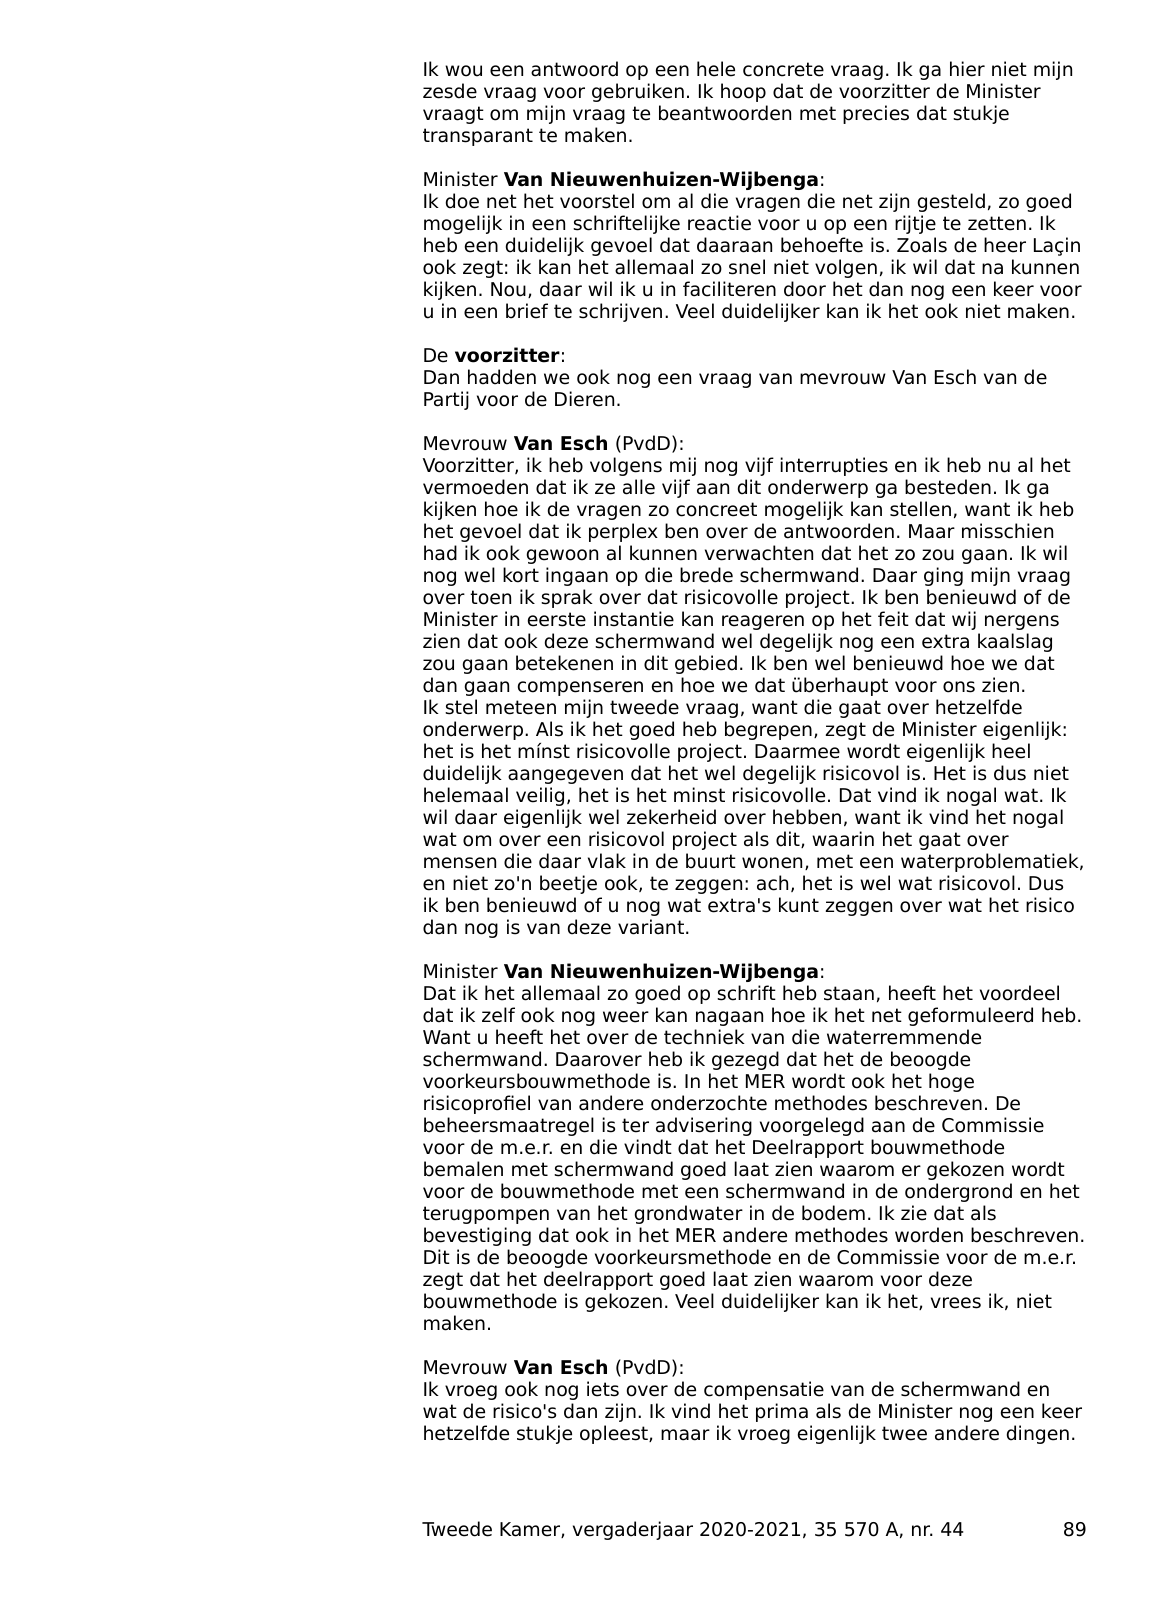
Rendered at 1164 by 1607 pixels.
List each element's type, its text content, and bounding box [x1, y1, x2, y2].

text Voorzitter, ik heb volgens mij nog vijf interrupties en ik heb nu al het vermoeden dat ik ze alle vijf aan dit onderwerp ga besteden. Ik ga kijken hoe ik de vragen zo concreet mogelijk kan stellen, want ik heb het gevoel dat ik perplex ben over de antwoorden. Maar misschien had ik ook gewoon al kunnen verwachten dat het zo zou gaan. Ik wil nog wel kort ingaan op die brede schermwand. Daar ging mijn vraag over toen ik sprak over dat risicovolle project. Ik ben benieuwd of de Minister in eerste instantie kan reageren op het feit dat wij nergens zien dat ook deze schermwand wel degelijk nog een extra kaalslag zou gaan betekenen in dit gebied. Ik ben wel benieuwd hoe we dat dan gaan compenseren en hoe we dat überhaupt voor ons zien. [422, 455, 1087, 697]
text Minister Van Nieuwenhuizen-Wijbenga: [422, 961, 1087, 983]
text Dan hadden we ook nog een vraag van mevrouw Van Esch van de Partij voor de Dieren. [422, 367, 1087, 411]
text Ik doe net het voorstel om al die vragen die net zijn gesteld, zo goed mogelijk in een schriftelijke reactie voor u op een rijtje te zetten. Ik heb een duidelijk gevoel dat daaraan behoefte is. Zoals de heer Laçin ook zegt: ik kan het allemaal zo snel niet volgen, ik wil dat na kunnen kijken. Nou, daar wil ik u in faciliteren door het dan nog een keer voor u in een brief te schrijven. Veel duidelijker kan ik het ook niet maken. [422, 191, 1087, 323]
text Ik stel meteen mijn tweede vraag, want die gaat over hetzelfde onderwerp. Als ik het goed heb begrepen, zegt de Minister eigenlijk: het is het mínst risicovolle project. Daarmee wordt eigenlijk heel duidelijk aangegeven dat het wel degelijk risicovol is. Het is dus niet helemaal veilig, het is het minst risicovolle. Dat vind ik nogal wat. Ik wil daar eigenlijk wel zekerheid over hebben, want ik vind het nogal wat om over een risicovol project als dit, waarin het gaat over mensen die daar vlak in de buurt wonen, met een waterproblematiek, en niet zo'n beetje ook, te zeggen: ach, het is wel wat risicovol. Dus ik ben benieuwd of u nog wat extra's kunt zeggen over wat het risico dan nog is van deze variant. [422, 697, 1087, 939]
text Minister Van Nieuwenhuizen-Wijbenga: [422, 169, 1087, 191]
text Ik wou een antwoord op een hele concrete vraag. Ik ga hier niet mijn zesde vraag voor gebruiken. Ik hoop dat de voorzitter de Minister vraagt om mijn vraag te beantwoorden met precies dat stukje transparant te maken. [422, 59, 1087, 147]
text Dat ik het allemaal zo goed op schrift heb staan, heeft het voordeel dat ik zelf ook nog weer kan nagaan hoe ik het net geformuleerd heb. Want u heeft het over de techniek van die waterremmende schermwand. Daarover heb ik gezegd dat het de beoogde voorkeursbouwmethode is. In het MER wordt ook het hoge risicoprofiel van andere onderzochte methodes beschreven. De beheersmaatregel is ter advisering voorgelegd aan de Commissie voor de m.e.r. en die vindt dat het Deelrapport bouwmethode bemalen met schermwand goed laat zien waarom er gekozen wordt voor de bouwmethode met een schermwand in de ondergrond en het terugpompen van het grondwater in de bodem. Ik zie dat als bevestiging dat ook in het MER andere methodes worden beschreven. Dit is de beoogde voorkeursmethode en de Commissie voor de m.e.r. zegt dat het deelrapport goed laat zien waarom voor deze bouwmethode is gekozen. Veel duidelijker kan ik het, vrees ik, niet maken. [422, 983, 1087, 1335]
text Mevrouw Van Esch (PvdD): [422, 433, 1087, 455]
text De voorzitter: [422, 345, 1087, 367]
text Mevrouw Van Esch (PvdD): [422, 1357, 1087, 1379]
text Ik vroeg ook nog iets over de compensatie van de schermwand en wat de risico's dan zijn. Ik vind het prima als de Minister nog een keer hetzelfde stukje opleest, maar ik vroeg eigenlijk twee andere dingen. [422, 1379, 1087, 1445]
